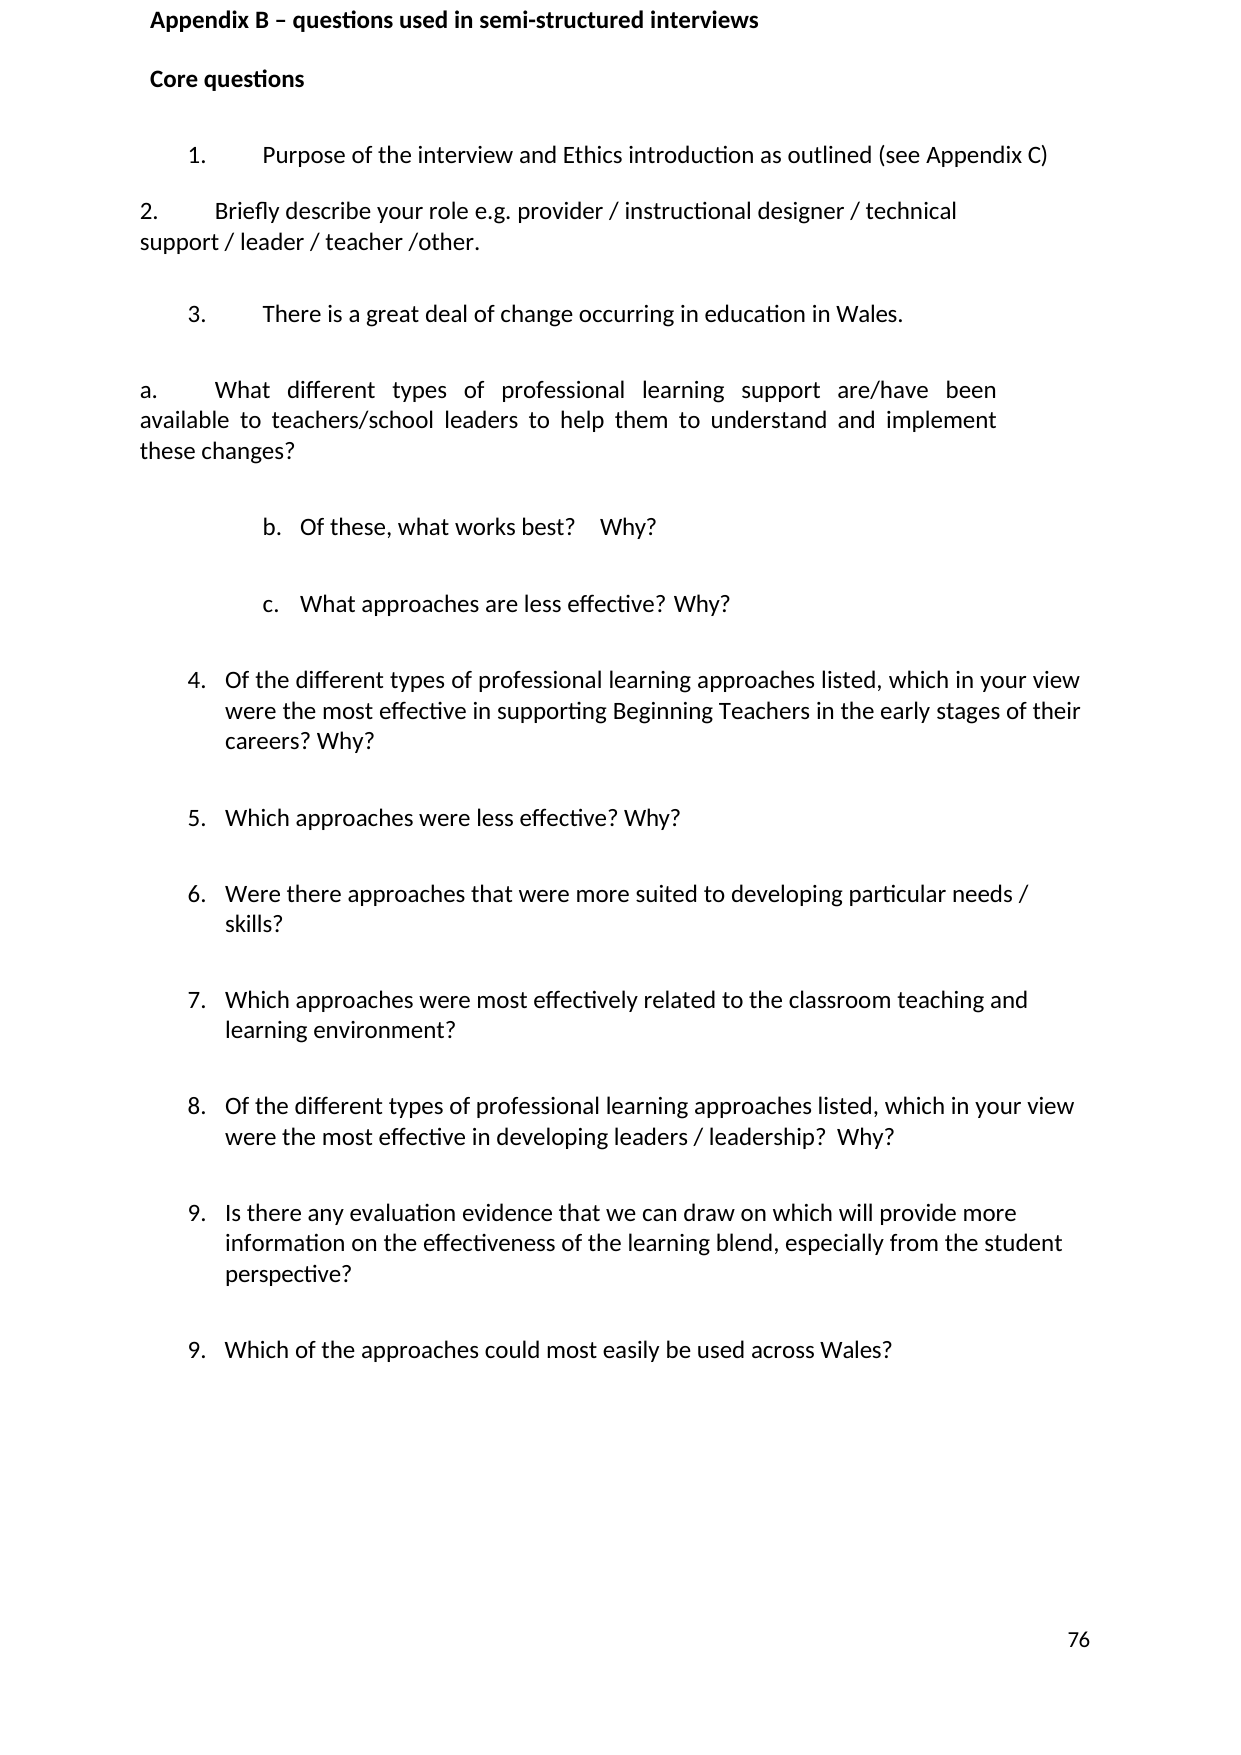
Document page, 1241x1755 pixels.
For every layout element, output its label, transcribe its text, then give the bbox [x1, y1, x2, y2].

list What different types of professional learning support are/have been available to teachers/school leaders to help them to understand and implement these changes? [139, 374, 997, 466]
list Which approaches were most effectively related to the classroom teaching and learning environment? [187, 984, 1030, 1045]
list What approaches are less effective? Why? [262, 588, 1120, 618]
list Of these, what works best? Why? [262, 511, 1120, 542]
text Appendix B – questions used in semi-structured interviews Core questions [150, 4, 801, 94]
list Were there approaches that were more suited to developing particular needs / skills? [187, 878, 1029, 939]
list Of the different types of professional learning approaches listed, which in your view were the most effective in supporting Beginning Teachers in the early stages of their careers? Why? [187, 664, 1082, 756]
list Of the different types of professional learning approaches listed, which in your view were the most effective in developing leaders / leadership? Why? [187, 1091, 1076, 1152]
list Is there any evaluation evidence that we can draw on which will provide more information on the effectiveness of the learning blend, especially from the student perspective? [187, 1197, 1065, 1288]
list There is a great deal of change occurring in education in Wales. [187, 298, 1120, 328]
list Which approaches were less effective? Why? [187, 802, 1120, 832]
list Briefly describe your role e.g. provider / instructional designer / technical support / leader / teacher /other. [139, 195, 1006, 256]
list Purpose of the interview and Ethics introduction as outlined (see Appendix C) [187, 140, 1120, 170]
text 9. Which of the approaches could most easily be used across Wales? [187, 1334, 1120, 1365]
